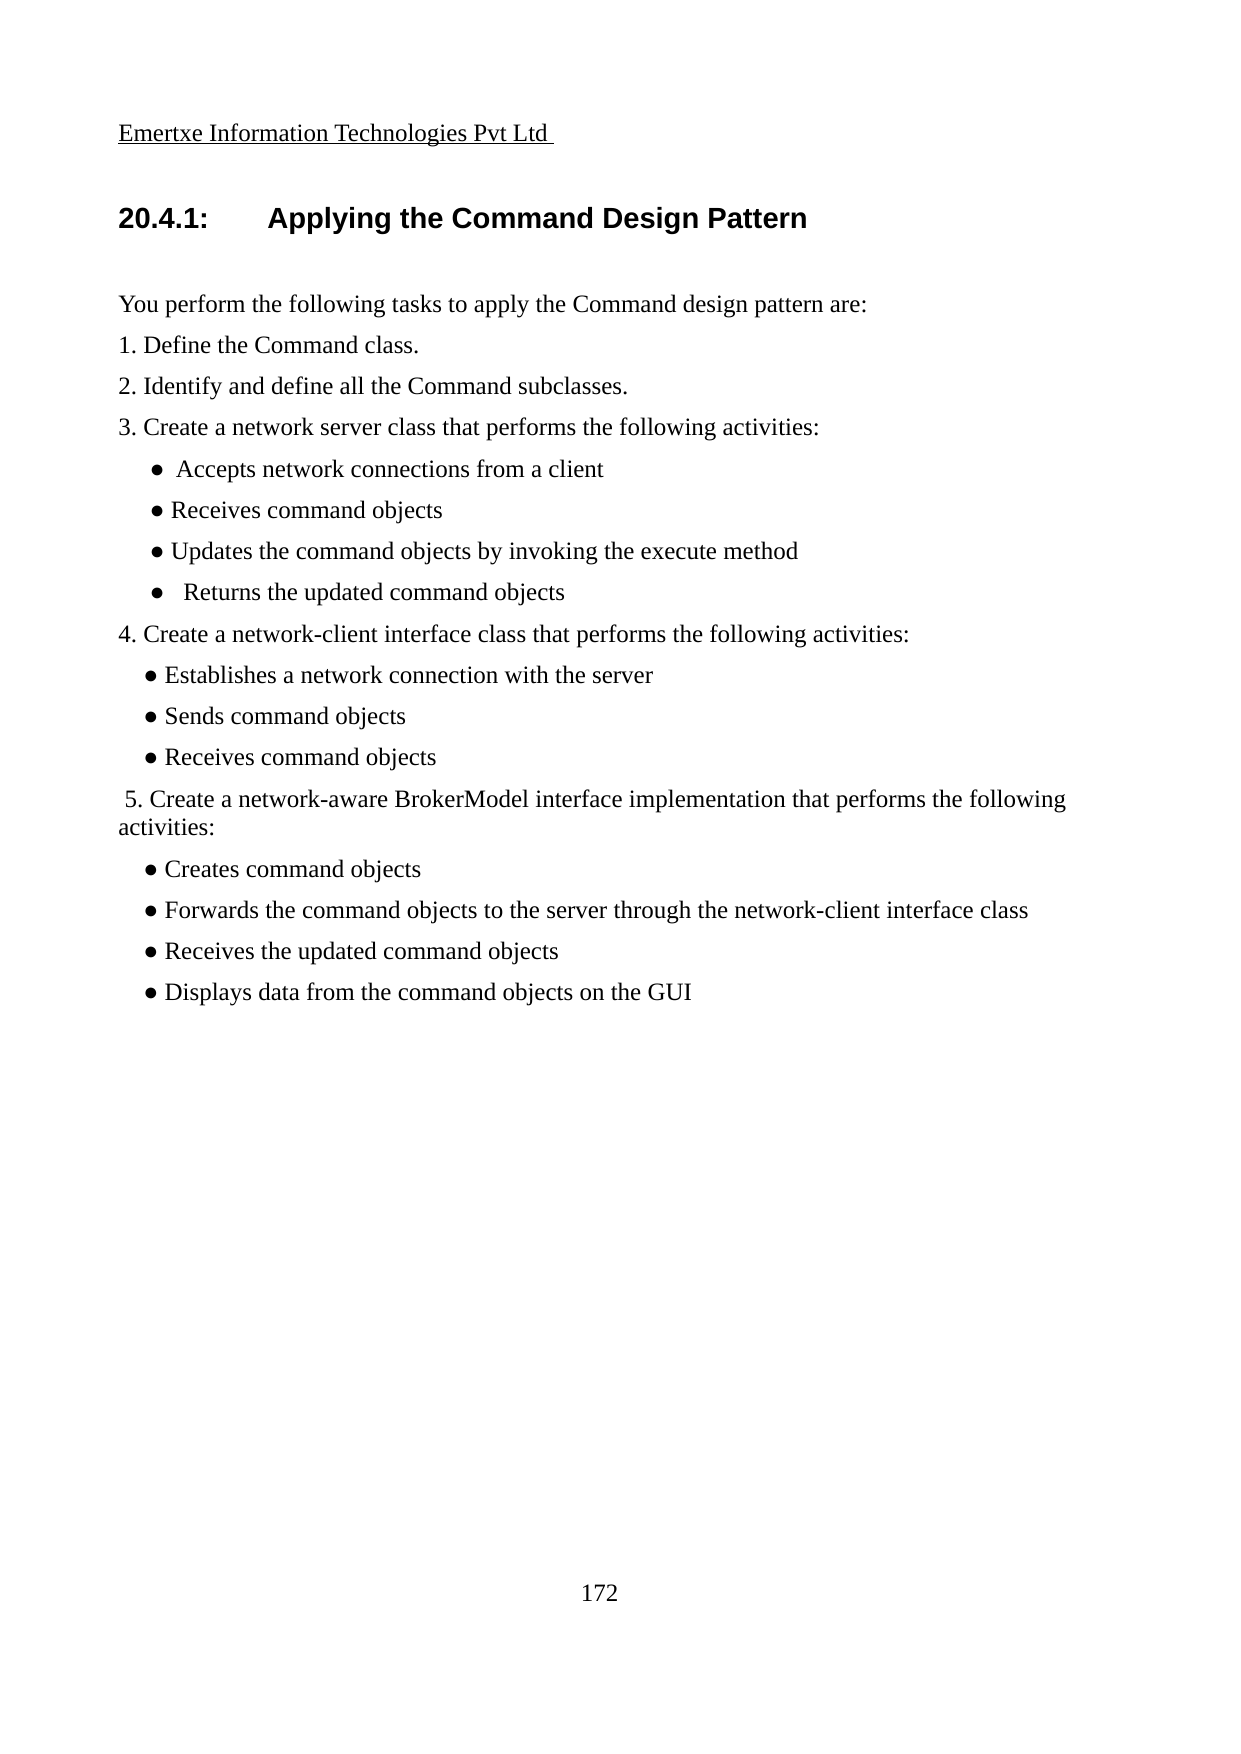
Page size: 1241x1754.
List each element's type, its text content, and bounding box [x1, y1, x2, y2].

text ● Updates the command objects by invoking the execute method [118, 536, 1122, 565]
text 2. Identify and define all the Command subclasses. [118, 371, 1122, 400]
text 4. Create a network-client interface class that performs the following activities: [118, 619, 1122, 647]
text ● Displays data from the command objects on the GUI [118, 977, 1122, 1006]
text ● Creates command objects [118, 854, 1122, 882]
text ● Forwards the command objects to the server through the network-client interface class [118, 895, 1122, 924]
subtitle Applying the Command Design Pattern [118, 201, 1122, 235]
text 5. Create a network-aware BrokerModel interface implementation that performs the following activities: [118, 784, 1122, 841]
text ● Returns the updated command objects [118, 577, 1122, 606]
text ● Receives the updated command objects [118, 936, 1122, 965]
text ● Receives command objects [118, 495, 1122, 524]
text ● Accepts network connections from a client [118, 454, 1122, 482]
text You perform the following tasks to apply the Command design pattern are: [118, 289, 1122, 317]
text ● Establishes a network connection with the server [118, 660, 1122, 689]
text ● Receives command objects [118, 742, 1122, 771]
text 3. Create a network server class that performs the following activities: [118, 412, 1122, 441]
text ● Sends command objects [118, 701, 1122, 730]
text 1. Define the Command class. [118, 330, 1122, 359]
